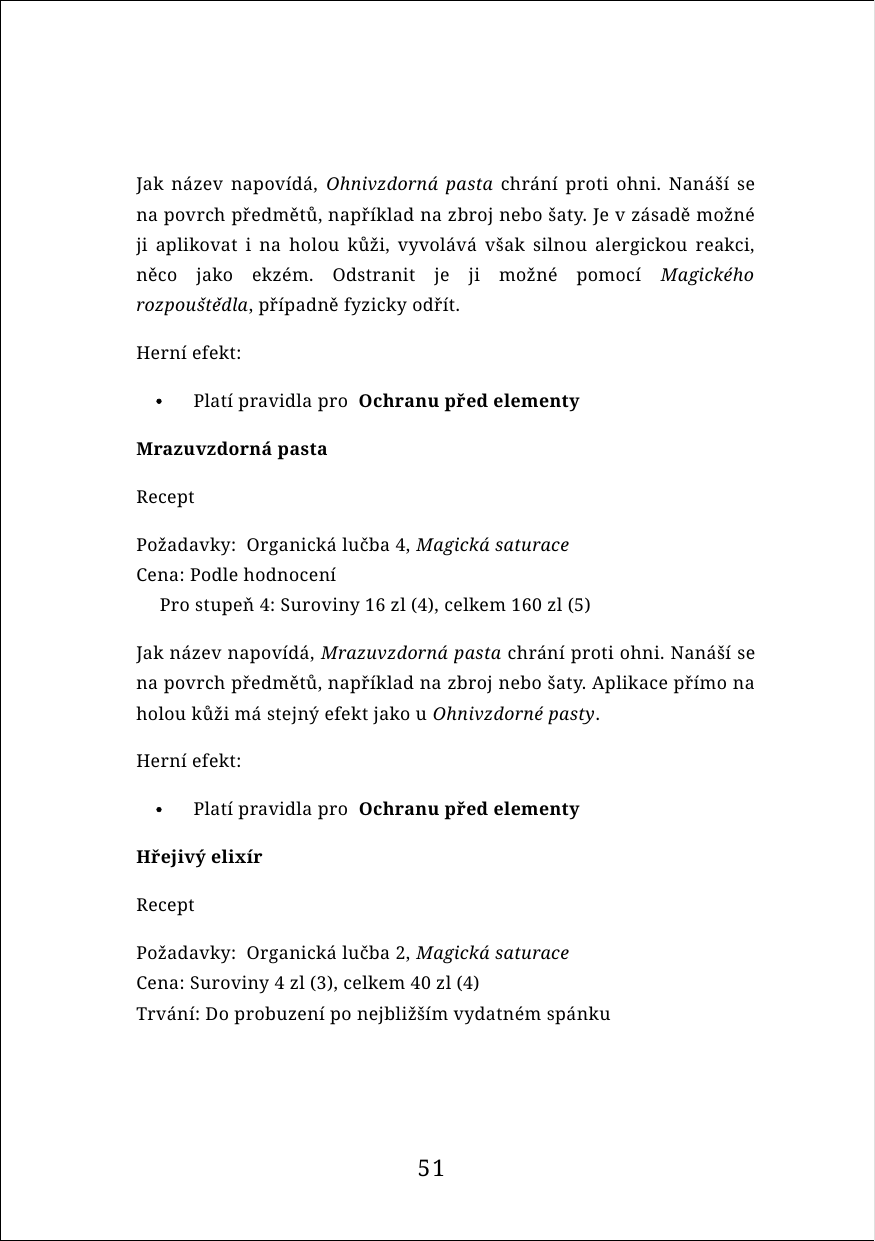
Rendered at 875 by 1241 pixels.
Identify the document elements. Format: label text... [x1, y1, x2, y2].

text Jak název napovídá, Mrazuvzdorná pasta chrání proti ohni. Nanáší se na povrch předmětů, například na zbroj nebo šaty. Aplikace přímo na holou kůži má stejný efekt jako u Ohnivzdorné pasty. [136, 641, 756, 725]
text Jak název napovídá, Ohnivzdorná pasta chrání proti ohni. Nanáší se na povrch předmětů, například na zbroj nebo šaty. Je v zásadě možné ji aplikovat i na holou kůži, vyvolává však silnou alergickou reakci, něco jako ekzém. Odstranit je ji možné pomocí Magického rozpouštědla, případně fyzicky odřít. [136, 172, 756, 317]
text Mrazuvzdorná pasta [136, 436, 756, 461]
text Požadavky: Organická lučba 2, Magická saturace Cena: Suroviny 4 zl (3), celkem 40 zl (4) Trvání: Do probuzení po nejbližším vydatném spánku [136, 941, 756, 1025]
text Hřejivý elixír [136, 845, 756, 869]
list Platí pravidla pro Ochranu před elementy [156, 388, 756, 413]
list Platí pravidla pro Ochranu před elementy [156, 797, 756, 821]
text Herní efekt: [136, 749, 756, 773]
text Recept [136, 893, 756, 917]
text Herní efekt: [136, 341, 756, 365]
text Recept [136, 484, 756, 508]
text Požadavky: Organická lučba 4, Magická saturace Cena: Podle hodnocení Pro stupeň 4: Suroviny 16 zl (4), celkem 160 zl (5) [136, 532, 756, 617]
